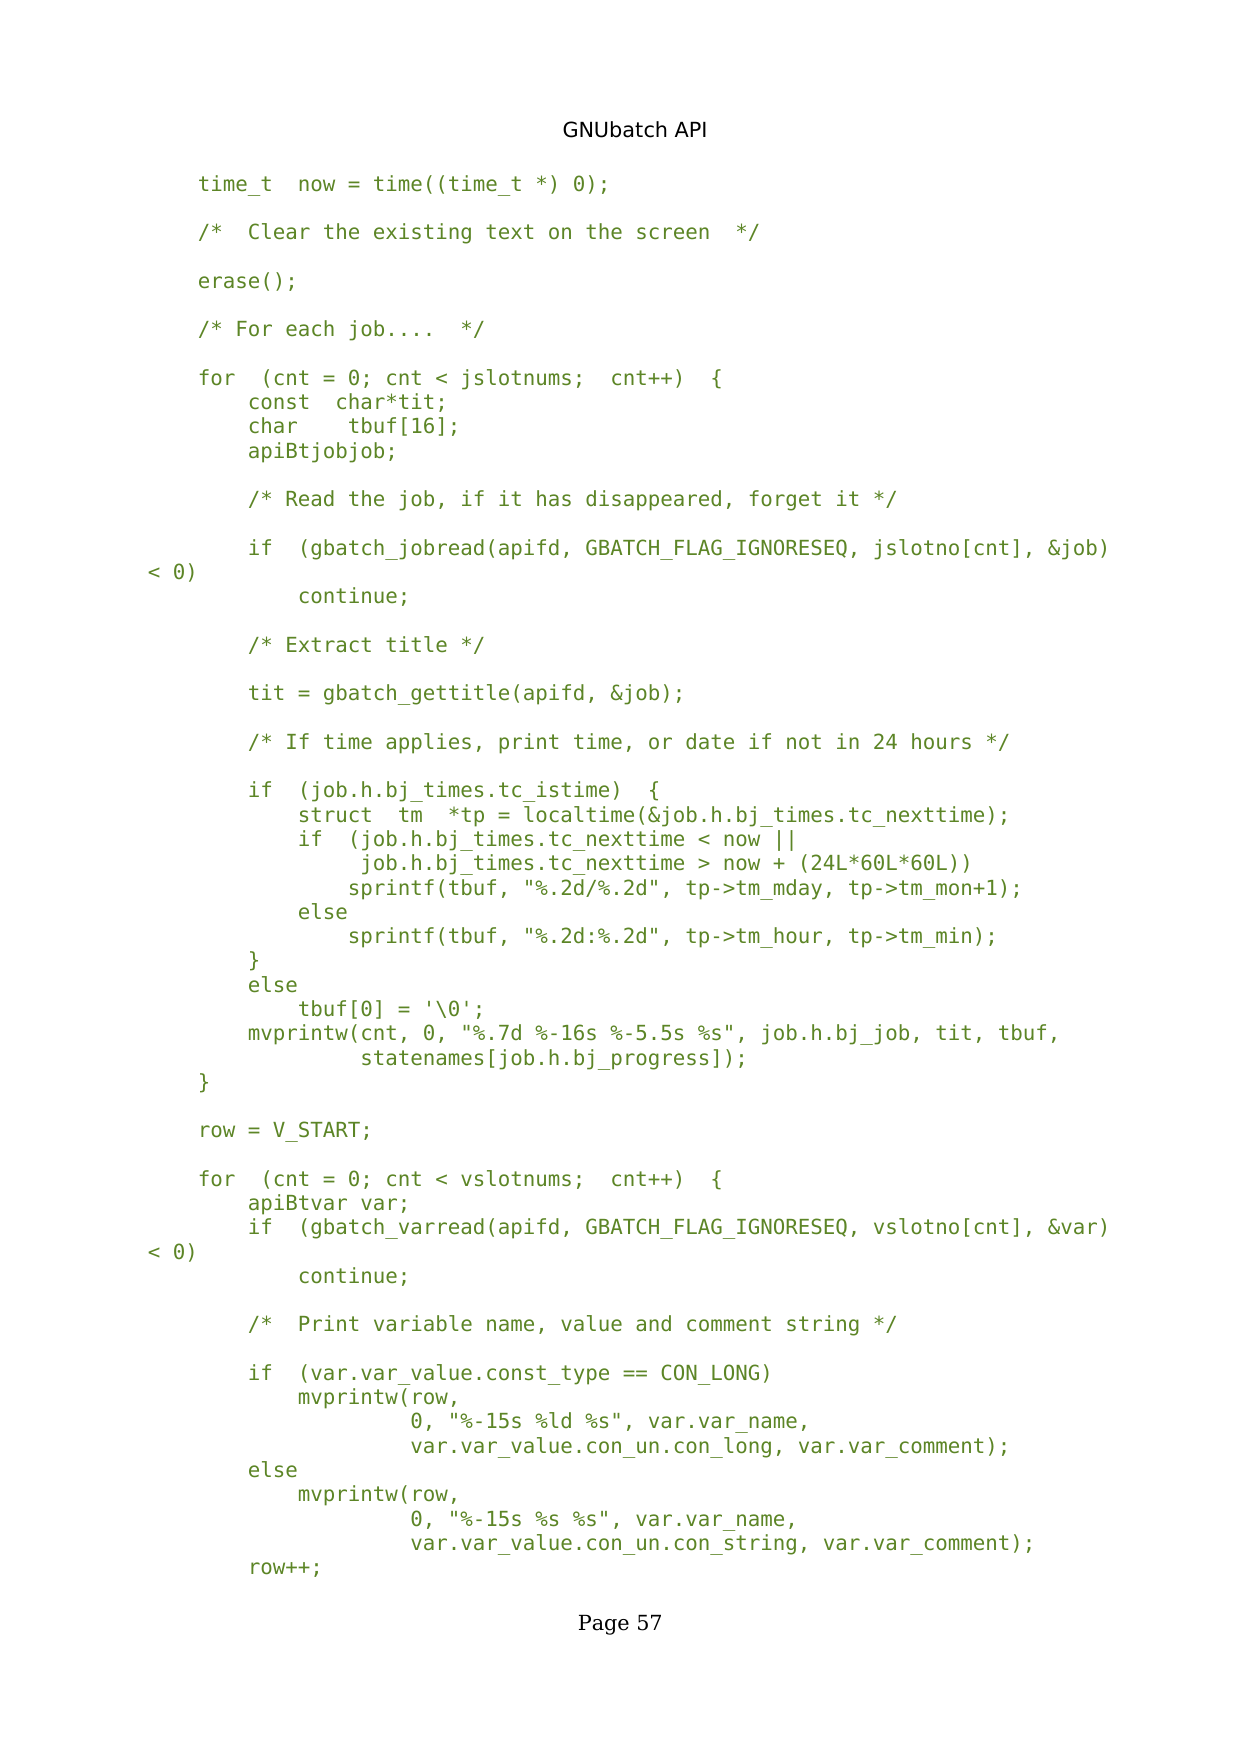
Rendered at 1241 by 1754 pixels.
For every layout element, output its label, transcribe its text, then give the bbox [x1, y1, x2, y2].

text 0, "%-15s %ld %s", var.var_name, [148, 1410, 1122, 1434]
text else [148, 973, 1122, 997]
text for (cnt = 0; cnt < vslotnums; cnt++) { [148, 1167, 1122, 1191]
text /* Print variable name, value and comment string */ [148, 1313, 1122, 1337]
text /* If time applies, print time, or date if not in 24 hours */ [148, 730, 1122, 754]
text if (gbatch_jobread(apifd, GBATCH_FLAG_IGNORESEQ, jslotno[cnt], &job) < 0) [148, 536, 1122, 584]
text if (job.h.bj_times.tc_istime) { [148, 779, 1122, 803]
text char tbuf[16]; [148, 414, 1122, 439]
text sprintf(tbuf, "%.2d:%.2d", tp->tm_hour, tp->tm_min); [148, 924, 1122, 948]
text if (gbatch_varread(apifd, GBATCH_FLAG_IGNORESEQ, vslotno[cnt], &var) < 0) [148, 1216, 1122, 1264]
text /* For each job.... */ [148, 317, 1122, 342]
text tit = gbatch_gettitle(apifd, &job); [148, 682, 1122, 706]
text } [148, 1070, 1122, 1094]
text mvprintw(row, [148, 1385, 1122, 1410]
text statenames[job.h.bj_progress]); [148, 1046, 1122, 1070]
text /* Read the job, if it has disappeared, forget it */ [148, 487, 1122, 512]
text sprintf(tbuf, "%.2d/%.2d", tp->tm_mday, tp->tm_mon+1); [148, 876, 1122, 900]
text apiBtjobjob; [148, 439, 1122, 463]
text struct tm *tp = localtime(&job.h.bj_times.tc_nexttime); [148, 803, 1122, 827]
text else [148, 900, 1122, 924]
text continue; [148, 1264, 1122, 1288]
text for (cnt = 0; cnt < jslotnums; cnt++) { [148, 366, 1122, 390]
text row = V_START; [148, 1118, 1122, 1143]
text var.var_value.con_un.con_long, var.var_comment); [148, 1434, 1122, 1458]
text apiBtvar var; [148, 1191, 1122, 1216]
text /* Extract title */ [148, 633, 1122, 657]
text mvprintw(row, [148, 1482, 1122, 1507]
text if (job.h.bj_times.tc_nexttime < now || [148, 827, 1122, 851]
text /* Clear the existing text on the screen */ [148, 220, 1122, 245]
text var.var_value.con_un.con_string, var.var_comment); [148, 1531, 1122, 1555]
text } [148, 948, 1122, 973]
text if (var.var_value.const_type == CON_LONG) [148, 1361, 1122, 1385]
text else [148, 1458, 1122, 1482]
text time_t now = time((time_t *) 0); [148, 172, 1122, 196]
text erase(); [148, 269, 1122, 293]
text continue; [148, 584, 1122, 609]
text job.h.bj_times.tc_nexttime > now + (24L*60L*60L)) [148, 851, 1122, 876]
text row++; [148, 1555, 1122, 1579]
text 0, "%-15s %s %s", var.var_name, [148, 1507, 1122, 1531]
text const char*tit; [148, 390, 1122, 414]
text tbuf[0] = '\0'; [148, 997, 1122, 1021]
text mvprintw(cnt, 0, "%.7d %-16s %-5.5s %s", job.h.bj_job, tit, tbuf, [148, 1021, 1122, 1046]
